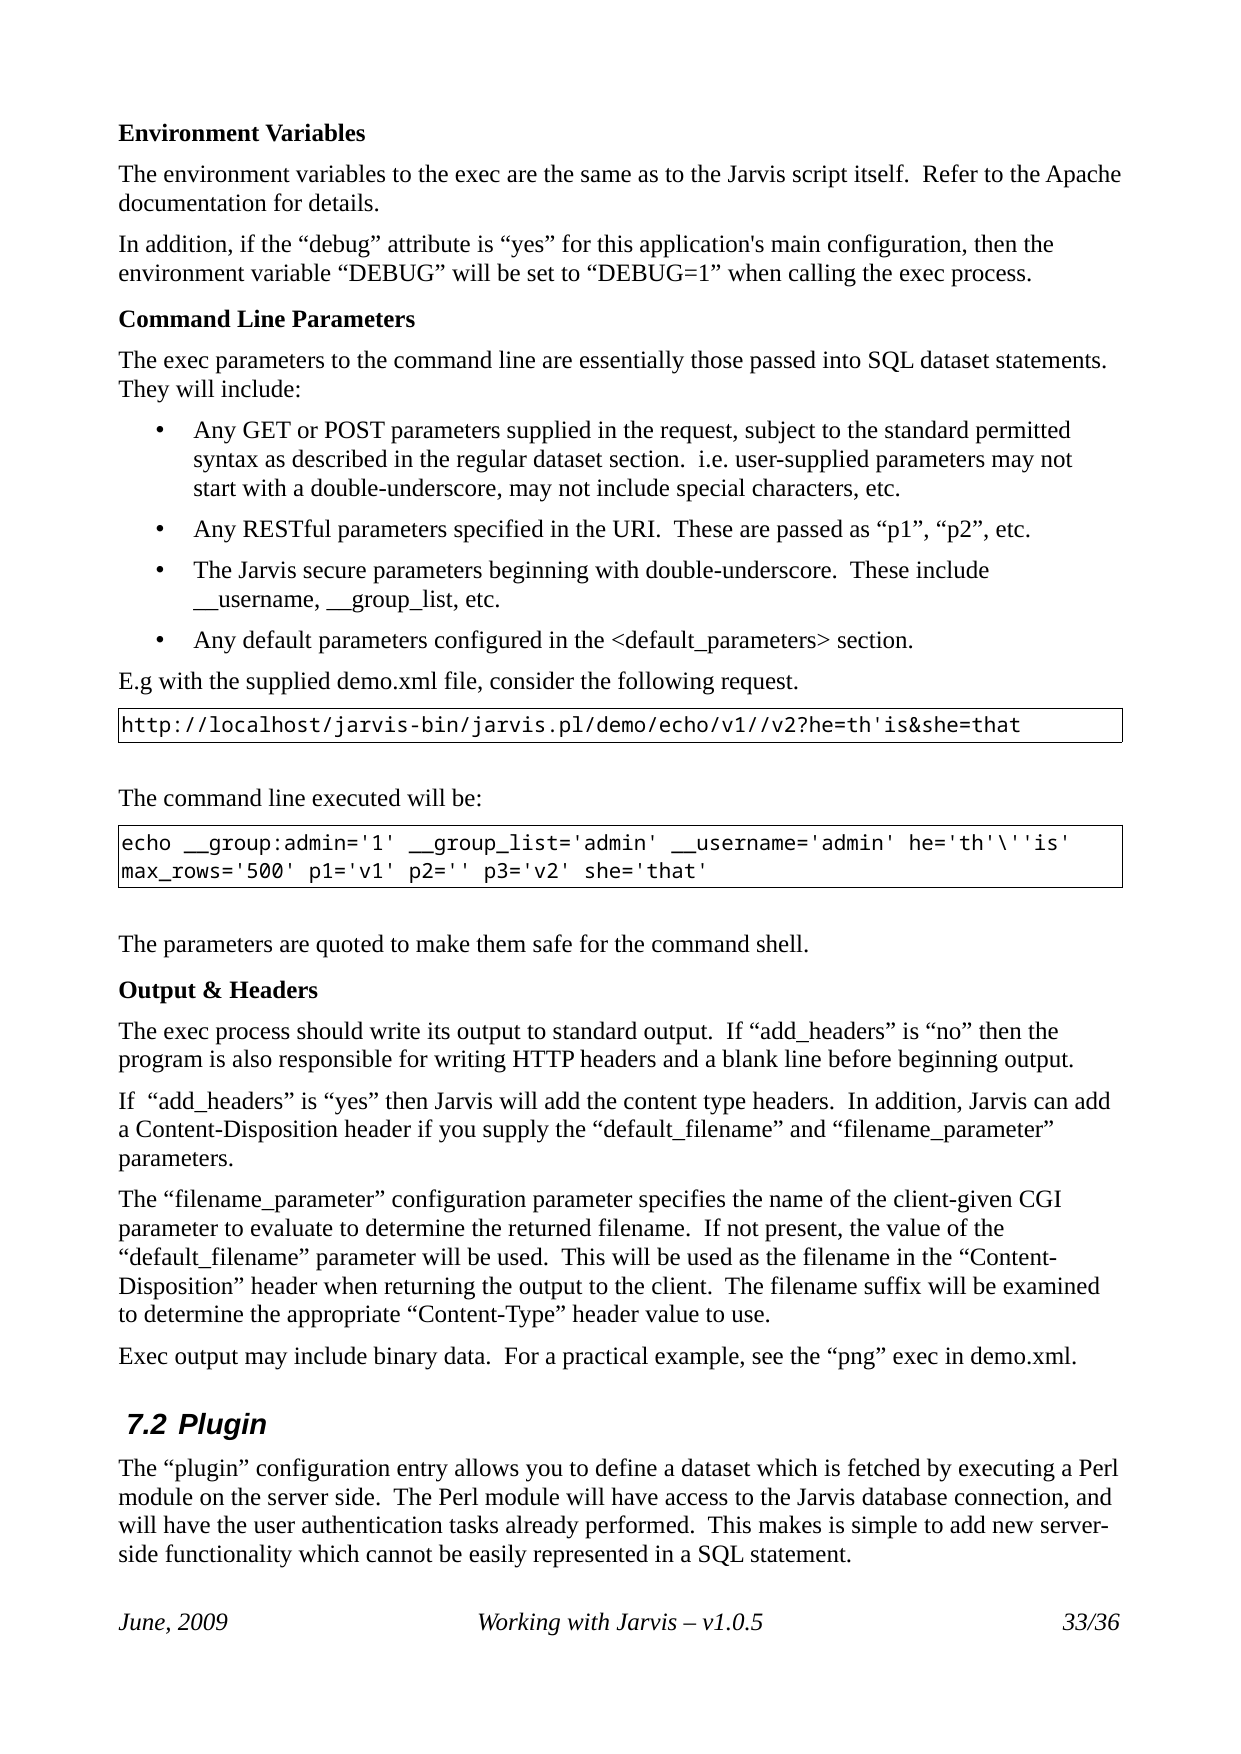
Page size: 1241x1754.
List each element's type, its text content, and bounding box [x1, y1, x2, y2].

list Any RESTful parameters specified in the URI. These are passed as “p1”, “p2”, etc. [156, 514, 1122, 543]
text The “filename_parameter” configuration parameter specifies the name of the client-given CGI parameter to evaluate to determine the returned filename. If not present, the value of the “default_filename” parameter will be used. This will be used as the filename in the “Content-Disposition” header when returning the output to the client. The filename suffix will be examined to determine the appropriate “Content-Type” header value to use. [118, 1184, 1122, 1328]
text Exec output may include binary data. For a practical example, see the “png” exec in demo.xml. [118, 1341, 1122, 1369]
list Any GET or POST parameters supplied in the request, subject to the standard permitted syntax as described in the regular dataset section. i.e. user-supplied parameters may not start with a double-underscore, may not include special characters, etc. [156, 415, 1122, 501]
text The parameters are quoted to make them safe for the command shell. [118, 929, 1122, 957]
list Any default parameters configured in the <default_parameters> section. [156, 625, 1122, 654]
subtitle Environment Variables [118, 118, 1122, 147]
text The command line executed will be: [118, 783, 1122, 812]
subtitle Plugin [118, 1407, 1122, 1441]
list The Jarvis secure parameters beginning with double-underscore. These include __username, __group_list, etc. [156, 555, 1122, 613]
subtitle Output & Headers [118, 975, 1122, 1003]
subtitle Command Line Parameters [118, 304, 1122, 333]
text In addition, if the “debug” attribute is “yes” for this application's main configuration, then the environment variable “DEBUG” will be set to “DEBUG=1” when calling the exec process. [118, 229, 1122, 287]
text The “plugin” configuration entry allows you to define a dataset which is fetched by executing a Perl module on the server side. The Perl module will have access to the Jarvis database connection, and will have the user authentication tasks already performed. This makes is simple to add new server-side functionality which cannot be easily represented in a SQL statement. [118, 1453, 1122, 1568]
text http://localhost/jarvis-bin/jarvis.pl/demo/echo/v1//v2?he=th'is&she=that [119, 709, 1122, 742]
text The exec process should write its output to standard output. If “add_headers” is “no” then the program is also responsible for writing HTTP headers and a blank line before beginning output. [118, 1016, 1122, 1073]
text If “add_headers” is “yes” then Jarvis will add the content type headers. In addition, Jarvis can add a Content-Disposition header if you supply the “default_filename” and “filename_parameter” parameters. [118, 1086, 1122, 1172]
text echo __group:admin='1' __group_list='admin' __username='admin' he='th'\''is' max_rows='500' p1='v1' p2='' p3='v2' she='that' [119, 826, 1122, 887]
text The exec parameters to the command line are essentially those passed into SQL dataset statements. They will include: [118, 345, 1122, 403]
text The environment variables to the exec are the same as to the Jarvis script itself. Refer to the Apache documentation for details. [118, 159, 1122, 217]
text E.g with the supplied demo.xml file, consider the following request. [118, 666, 1122, 695]
